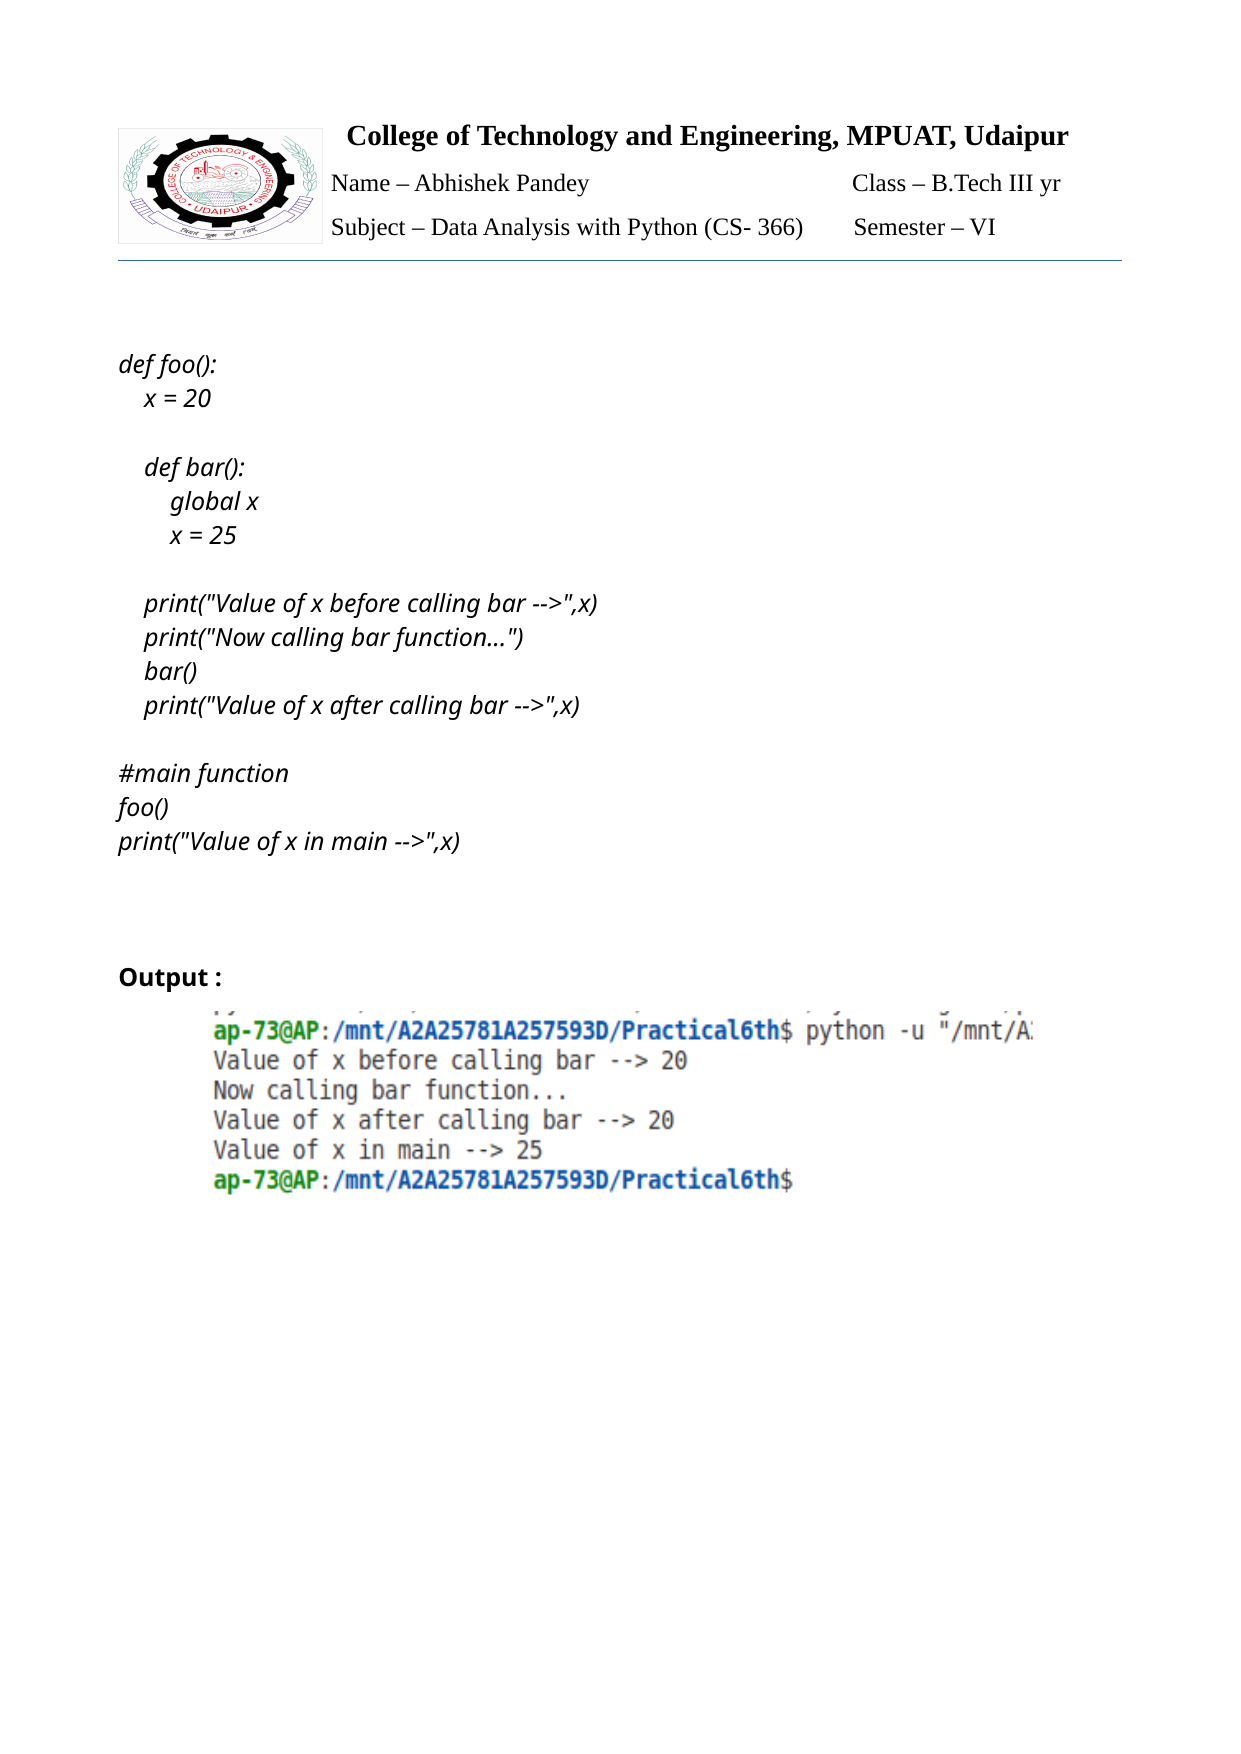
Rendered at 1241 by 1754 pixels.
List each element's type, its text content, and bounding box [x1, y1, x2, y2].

text foo() [118, 790, 1122, 824]
text def foo(): [118, 347, 1122, 381]
picture [118, 128, 323, 244]
text global x [118, 483, 1122, 517]
text print("Now calling bar function...") [118, 619, 1122, 653]
text x = 25 [118, 517, 1122, 551]
text print("Value of x in main -->",x) [118, 824, 1122, 858]
text Output : [118, 960, 1122, 994]
text print("Value of x before calling bar -->",x) [118, 585, 1122, 619]
picture [207, 1011, 1033, 1318]
text #main function [118, 756, 1122, 790]
text print("Value of x after calling bar -->",x) [118, 688, 1122, 722]
text bar() [118, 653, 1122, 688]
text x = 20 [118, 381, 1122, 415]
text def bar(): [118, 449, 1122, 483]
